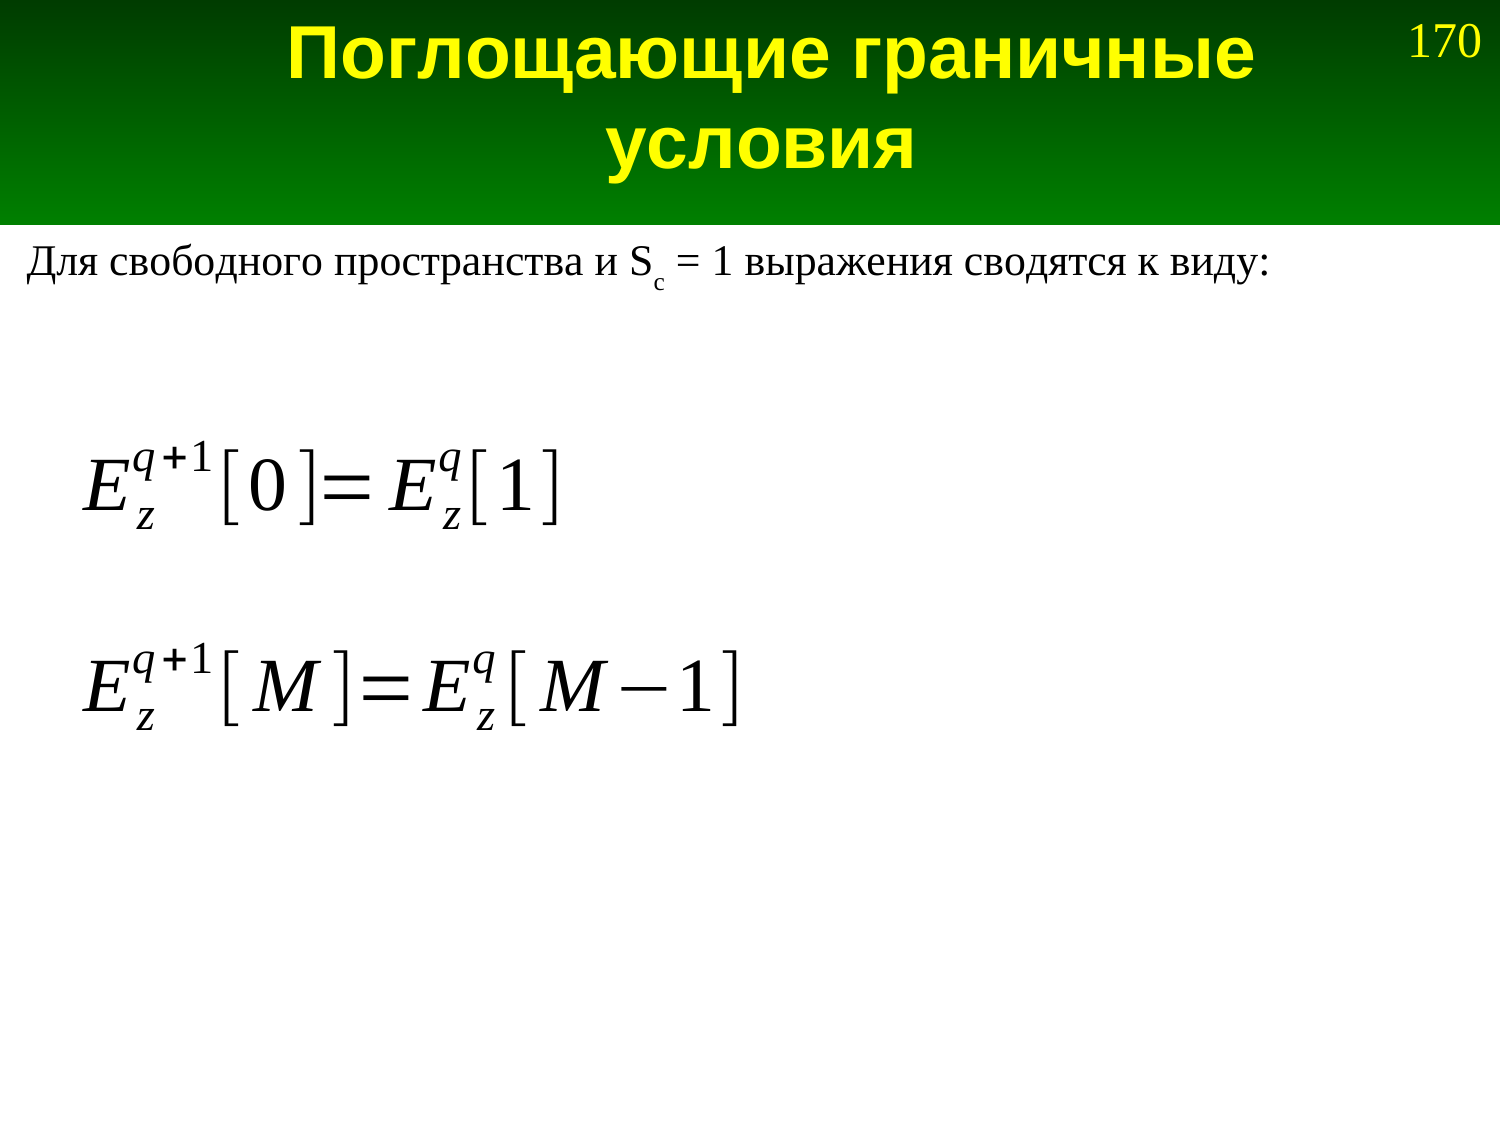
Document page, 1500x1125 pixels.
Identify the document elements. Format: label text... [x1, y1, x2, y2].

text_box Для свободного пространства и Sc = 1 выражения сводятся к виду: [11, 224, 1381, 303]
chart [59, 428, 762, 740]
title Поглощающие граничные условия [123, 0, 1399, 192]
